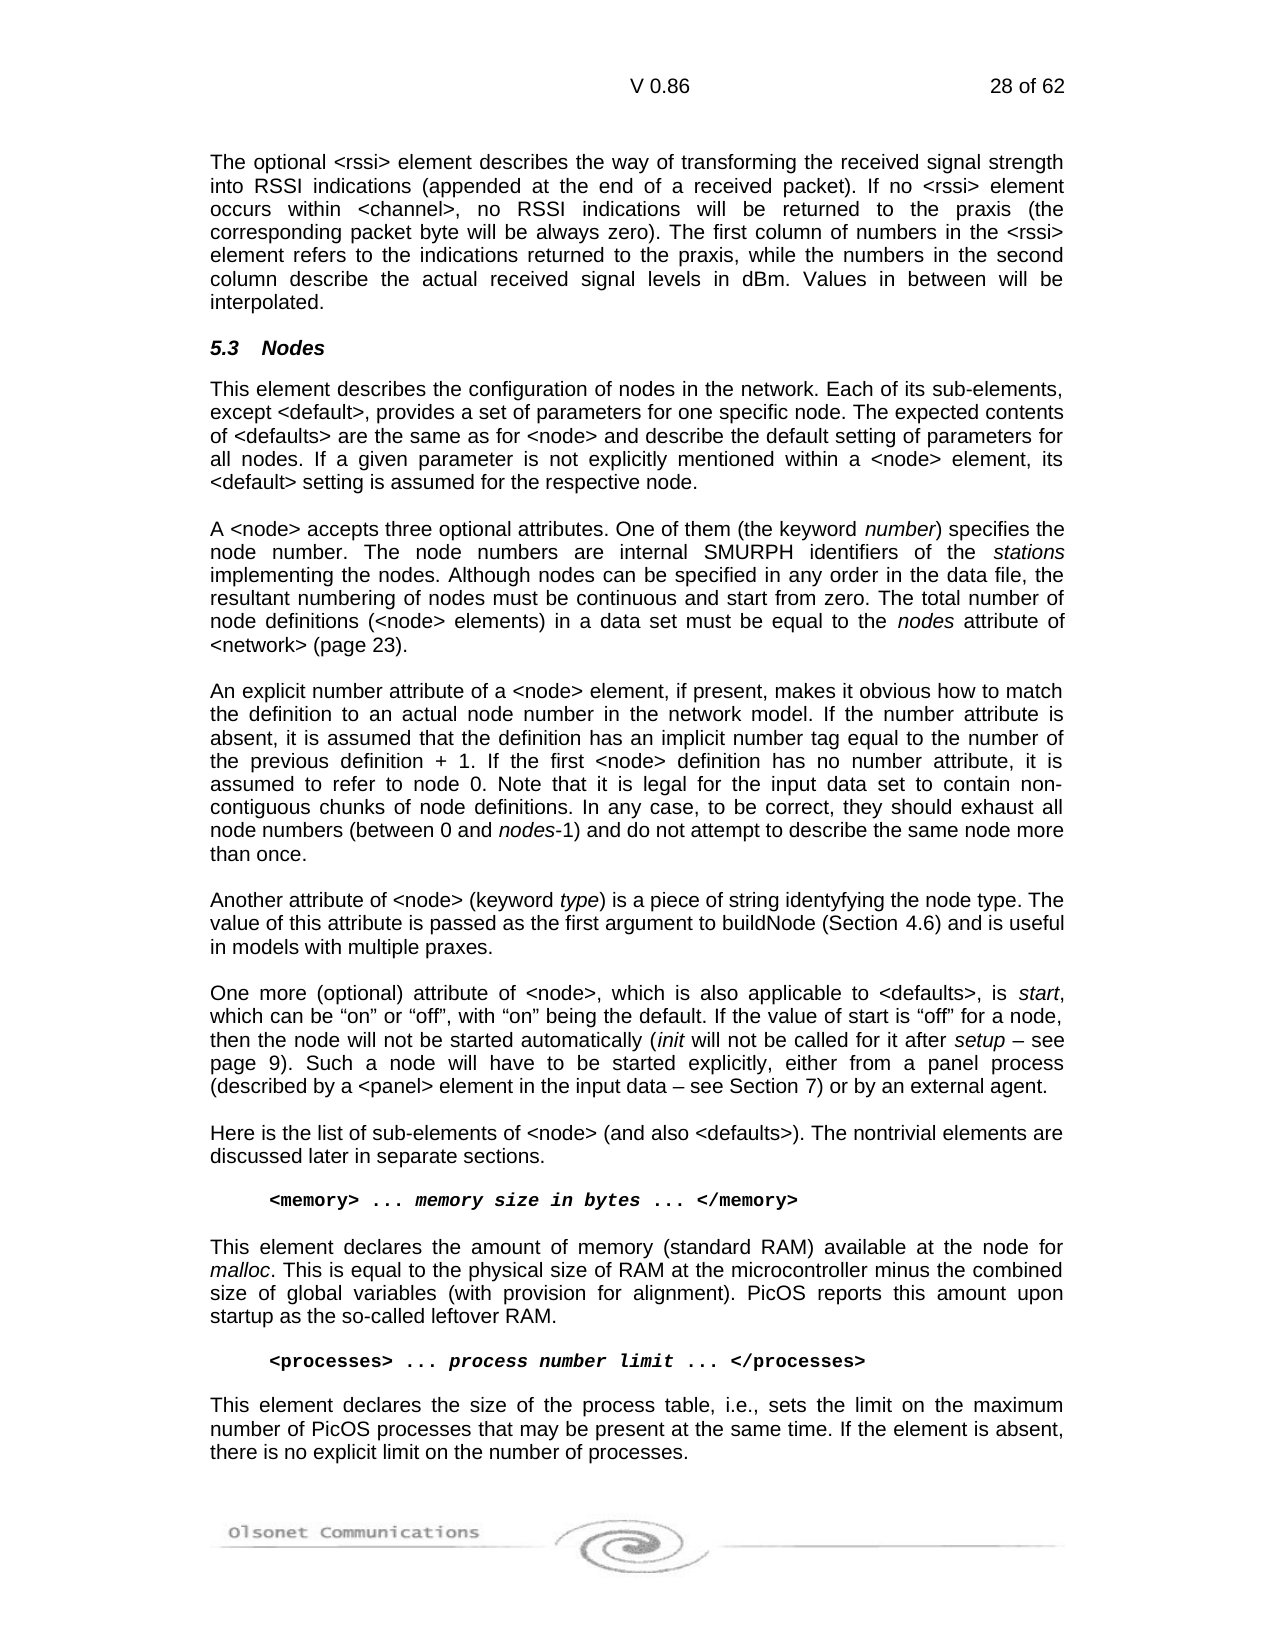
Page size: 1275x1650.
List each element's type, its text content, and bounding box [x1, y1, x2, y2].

text An explicit number attribute of a <node> element, if present, makes it obvious how to match the definition to an actual node number in the network model. If the number attribute is absent, it is assumed that the definition has an implicit number tag equal to the number of the previous definition + 1. If the first <node> definition has no number attribute, it is assumed to refer to node 0. Note that it is legal for the input data set to contain non-contiguous chunks of node definitions. In any case, to be correct, they should exhaust all node numbers (between 0 and nodes-1) and do not attempt to describe the same node more than once. [210, 680, 1065, 866]
text <memory> ... memory size in bytes ... </memory> [269, 1191, 1065, 1212]
text This element declares the size of the process table, i.e., sets the limit on the maximum number of PicOS processes that may be present at the same time. If the element is absent, there is no explicit limit on the number of processes. [210, 1394, 1065, 1463]
text A <node> accepts three optional attributes. One of them (the keyword number) specifies the node number. The node numbers are internal SMURPH identifiers of the stations implementing the nodes. Although nodes can be specified in any order in the data file, the resultant numbering of nodes must be continuous and start from zero. The total number of node definitions (<node> elements) in a data set must be equal to the nodes attribute of <network> (page 23). [210, 517, 1065, 656]
text The optional <rssi> element describes the way of transforming the received signal strength into RSSI indications (appended at the end of a received packet). If no <rssi> element occurs within <channel>, no RSSI indications will be returned to the praxis (the corresponding packet byte will be always zero). The first column of numbers in the <rssi> element refers to the indications returned to the praxis, while the numbers in the second column describe the actual received signal levels in dBm. Values in between will be interpolated. [210, 151, 1065, 313]
text Another attribute of <node> (keyword type) is a piece of string identyfying the node type. The value of this attribute is passed as the first argument to buildNode (Section 4.6) and is useful in models with multiple praxes. [210, 889, 1065, 958]
text This element declares the amount of memory (standard RAM) available at the node for malloc. This is equal to the physical size of RAM at the microcontroller minus the combined size of global variables (with provision for alignment). PicOS reports this amount upon startup as the so-called leftover RAM. [210, 1235, 1065, 1328]
text This element describes the configuration of nodes in the network. Each of its sub-elements, except <default>, provides a set of parameters for one specific node. The expected contents of <defaults> are the same as for <node> and describe the default setting of parameters for all nodes. If a given parameter is not explicitly mentioned within a <node> element, its <default> setting is assumed for the respective node. [210, 378, 1065, 494]
text Here is the list of sub-elements of <node> (and also <defaults>). The nontrivial elements are discussed later in separate sections. [210, 1121, 1065, 1167]
subtitle Nodes [210, 337, 1065, 360]
text <processes> ... process number limit ... </processes> [269, 1351, 1065, 1373]
picture [210, 1504, 1065, 1596]
text One more (optional) attribute of <node>, which is also applicable to <defaults>, is start, which can be “on” or “off”, with “on” being the default. If the value of start is “off” for a node, then the node will not be started automatically (init will not be called for it after setup – see page 9). Such a node will have to be started explicitly, either from a panel process (described by a <panel> element in the input data – see Section 7) or by an external agent. [210, 982, 1065, 1098]
